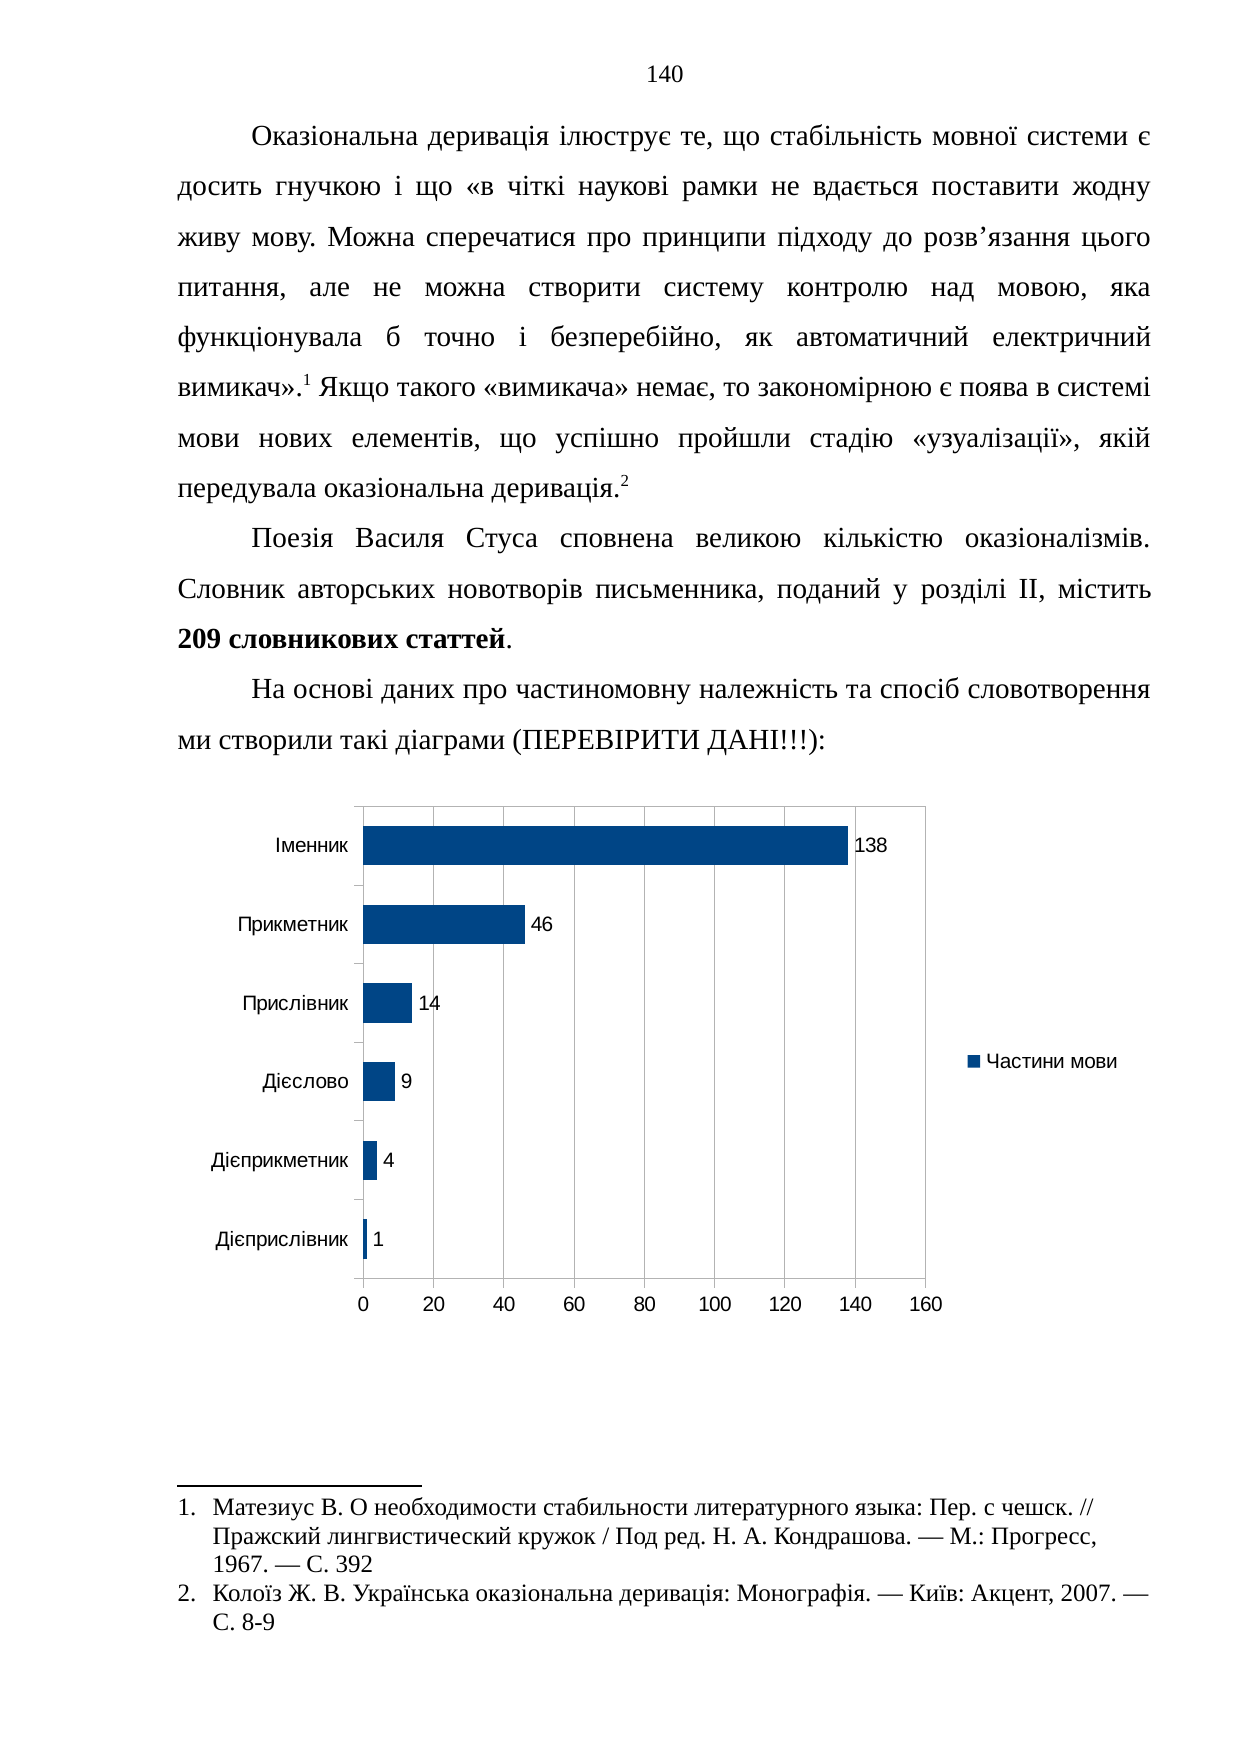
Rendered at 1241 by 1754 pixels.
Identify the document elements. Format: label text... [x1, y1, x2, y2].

text Поезія Василя Стуса сповнена великою кількістю оказіоналізмів. Словник авторських новотворів письменника, поданий у розділі ІІ, містить 209 словникових статтей. [177, 521, 1152, 655]
text На основі даних про частиномовну належність та спосіб словотворення ми створили такі діаграми (ПЕРЕВІРИТИ ДАНІ!!!): [177, 671, 1152, 755]
text Оказіональна деривація ілюструє те, що стабільність мовної системи є досить гнучкою і що «в чіткі наукові рамки не вдається поставити жодну живу мову. Можна сперечатися про принципи підходу до розв’язання цього питання, але не можна створити систему контролю над мовою, яка функціонувала б точно і безперебійно, як автоматичний електричний вимикач». Якщо такого «вимикача» немає, то закономірною є поява в системі мови нових елементів, що успішно пройшли стадію «узуалізації», якій передувала оказіональна деривація. [177, 118, 1152, 504]
text Матезиус В. О необходимости стабильности литературного языка: Пер. с чешск. // Пражский лингвистический кружок / Под ред. Н. А. Кондрашова. — М.: Прогресс, 1967. — С. 392 [177, 1492, 1152, 1578]
text Колоїз Ж. В. Українська оказіональна деривація: Монографія. — Київ: Акцент, 2007. — С. 8‑9 [177, 1578, 1152, 1636]
